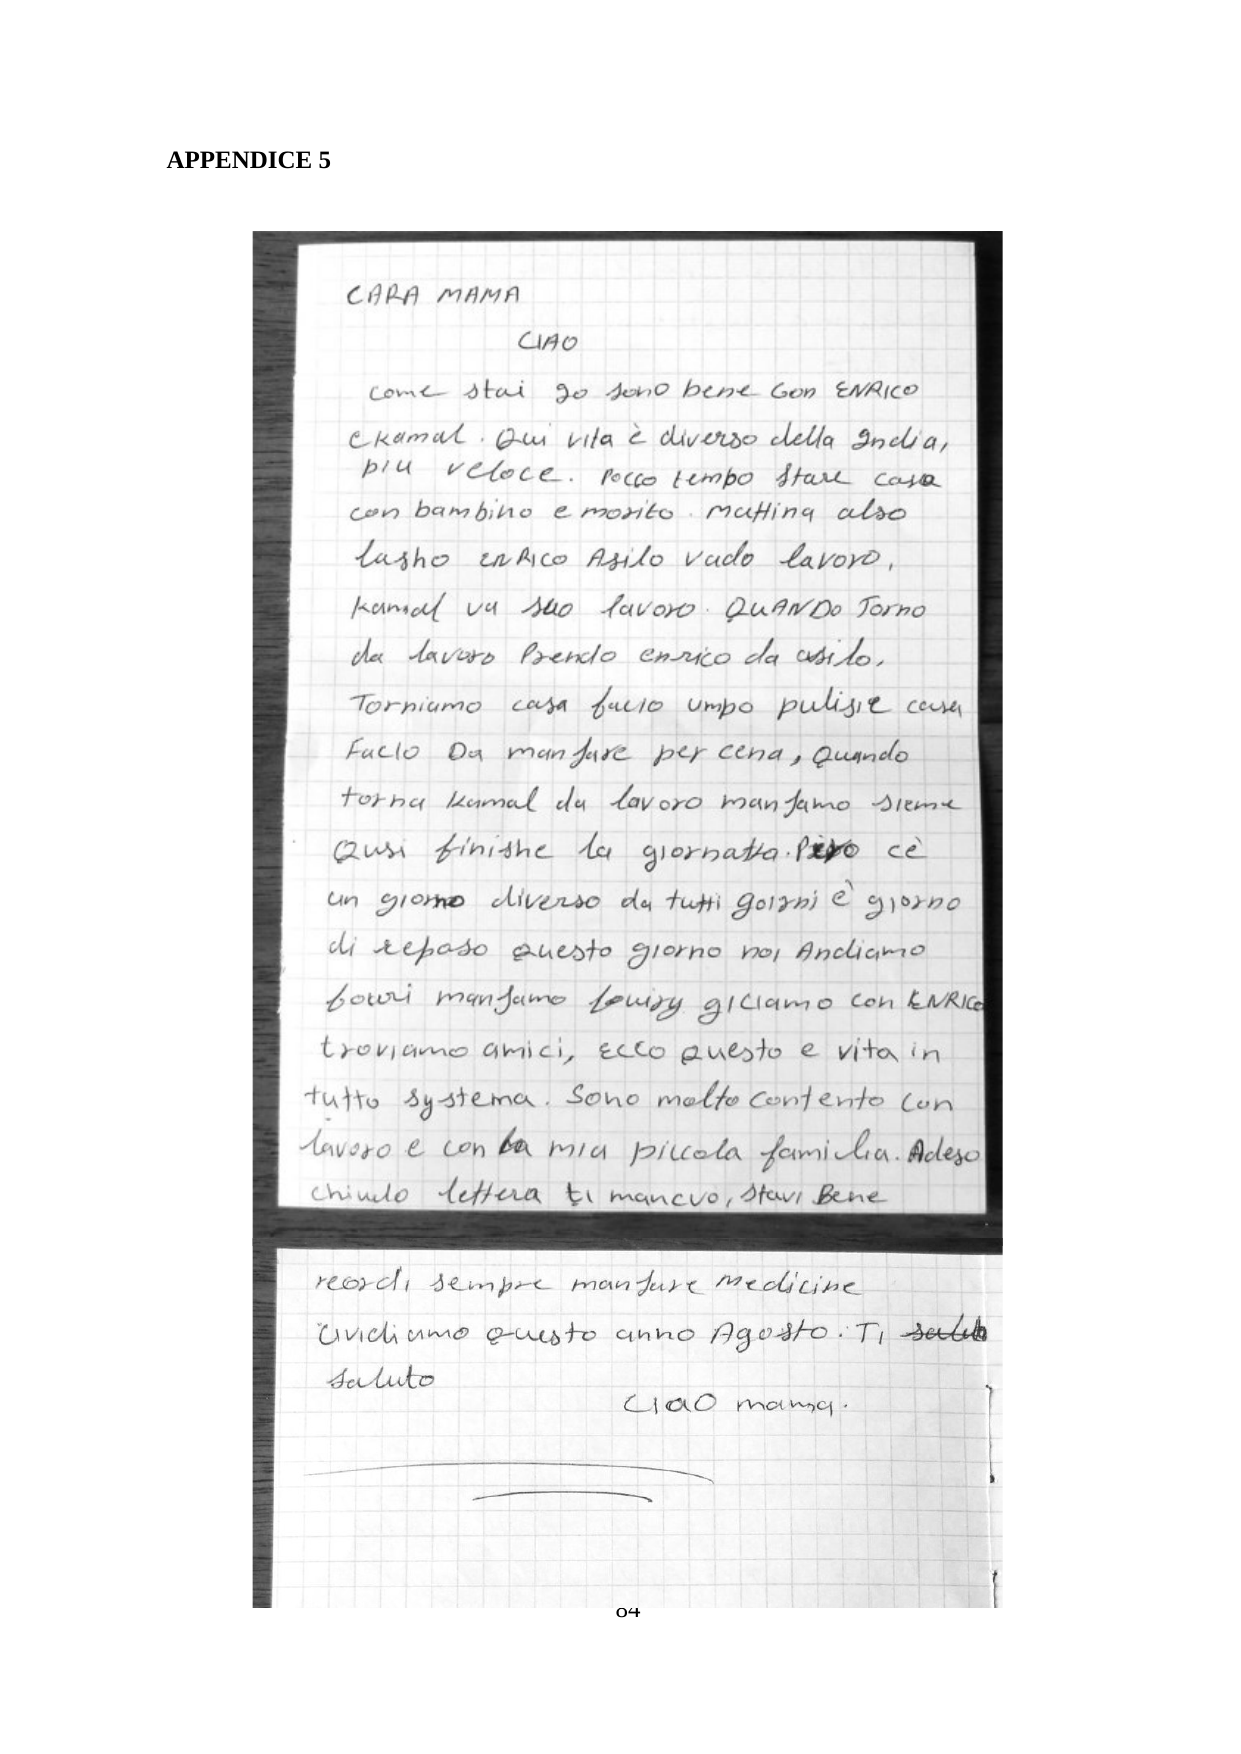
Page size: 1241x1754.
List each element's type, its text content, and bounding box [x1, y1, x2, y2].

picture [252, 231, 1003, 1608]
text APPENDICE 5 [166, 146, 1089, 174]
